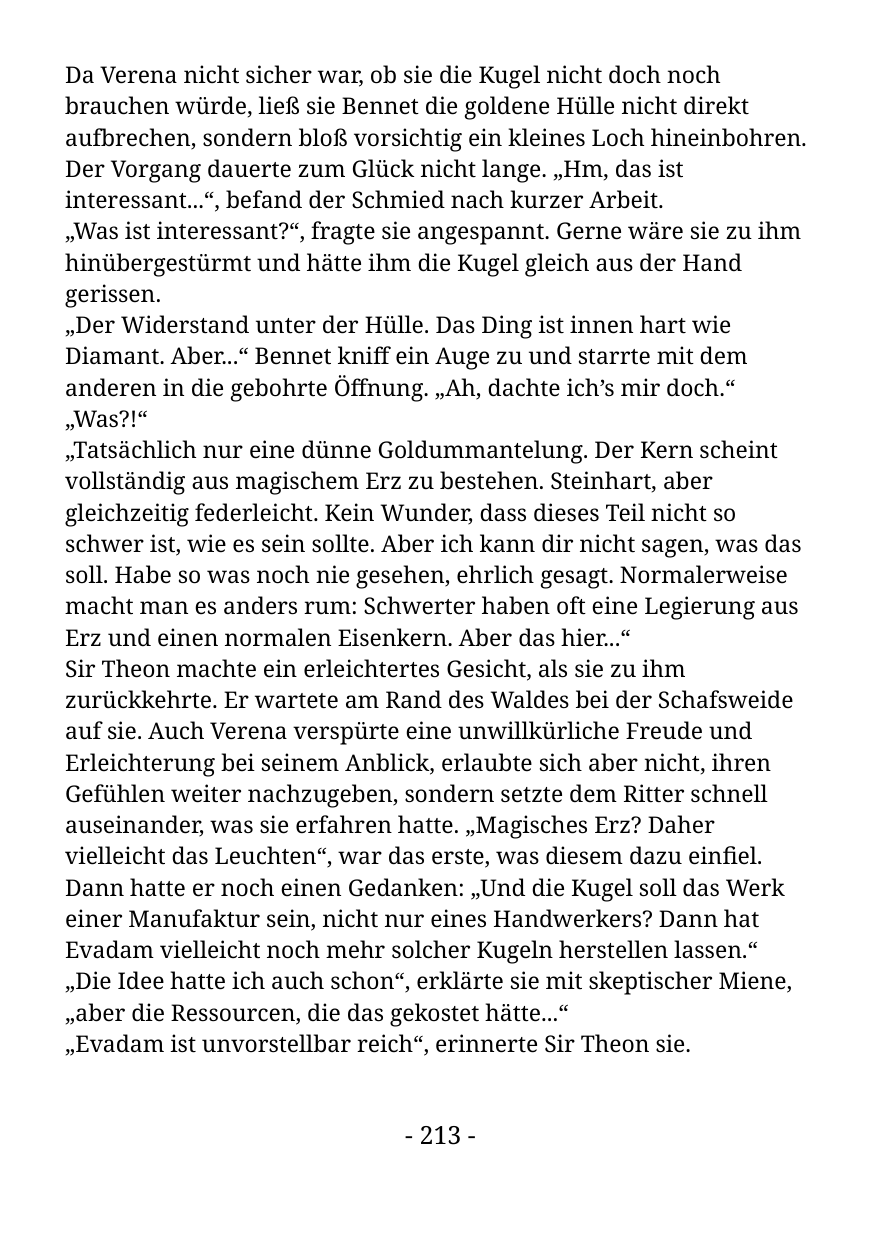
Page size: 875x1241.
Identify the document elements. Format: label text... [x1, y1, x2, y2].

text Da Verena nicht sicher war, ob sie die Kugel nicht doch noch brauchen würde, ließ sie Bennet die goldene Hülle nicht direkt aufbrechen, sondern bloß vorsichtig ein kleines Loch hineinbohren. Der Vorgang dauerte zum Glück nicht lange. „Hm, das ist interessant...“, befand der Schmied nach kurzer Arbeit. „Was ist interessant?“, fragte sie angespannt. Gerne wäre sie zu ihm hinübergestürmt und hätte ihm die Kugel gleich aus der Hand gerissen. „Der Widerstand unter der Hülle. Das Ding ist innen hart wie Diamant. Aber...“ Bennet kniff ein Auge zu und starrte mit dem anderen in die gebohrte Öffnung. „Ah, dachte ich’s mir doch.“ „Was?!“ „Tatsächlich nur eine dünne Goldummantelung. Der Kern scheint vollständig aus magischem Erz zu bestehen. Steinhart, aber gleichzeitig federleicht. Kein Wunder, dass dieses Teil nicht so schwer ist, wie es sein sollte. Aber ich kann dir nicht sagen, was das soll. Habe so was noch nie gesehen, ehrlich gesagt. Normalerweise macht man es anders rum: Schwerter haben oft eine Legierung aus Erz und einen normalen Eisenkern. Aber das hier...“ Sir Theon machte ein erleichtertes Gesicht, als sie zu ihm zurückkehrte. Er wartete am Rand des Waldes bei der Schafsweide auf sie. Auch Verena verspürte eine unwillkürliche Freude und Erleichterung bei seinem Anblick, erlaubte sich aber nicht, ihren Gefühlen weiter nachzugeben, sondern setzte dem Ritter schnell auseinander, was sie erfahren hatte. „Magisches Erz? Daher vielleicht das Leuchten“, war das erste, was diesem dazu einfiel. Dann hatte er noch einen Gedanken: „Und die Kugel soll das Werk einer Manufaktur sein, nicht nur eines Handwerkers? Dann hat Evadam vielleicht noch mehr solcher Kugeln herstellen lassen.“ „Die Idee hatte ich auch schon“, erklärte sie mit skeptischer Miene, „aber die Ressourcen, die das gekostet hätte...“ „Evadam ist unvorstellbar reich“, erinnerte Sir Theon sie. [65, 59, 809, 1059]
